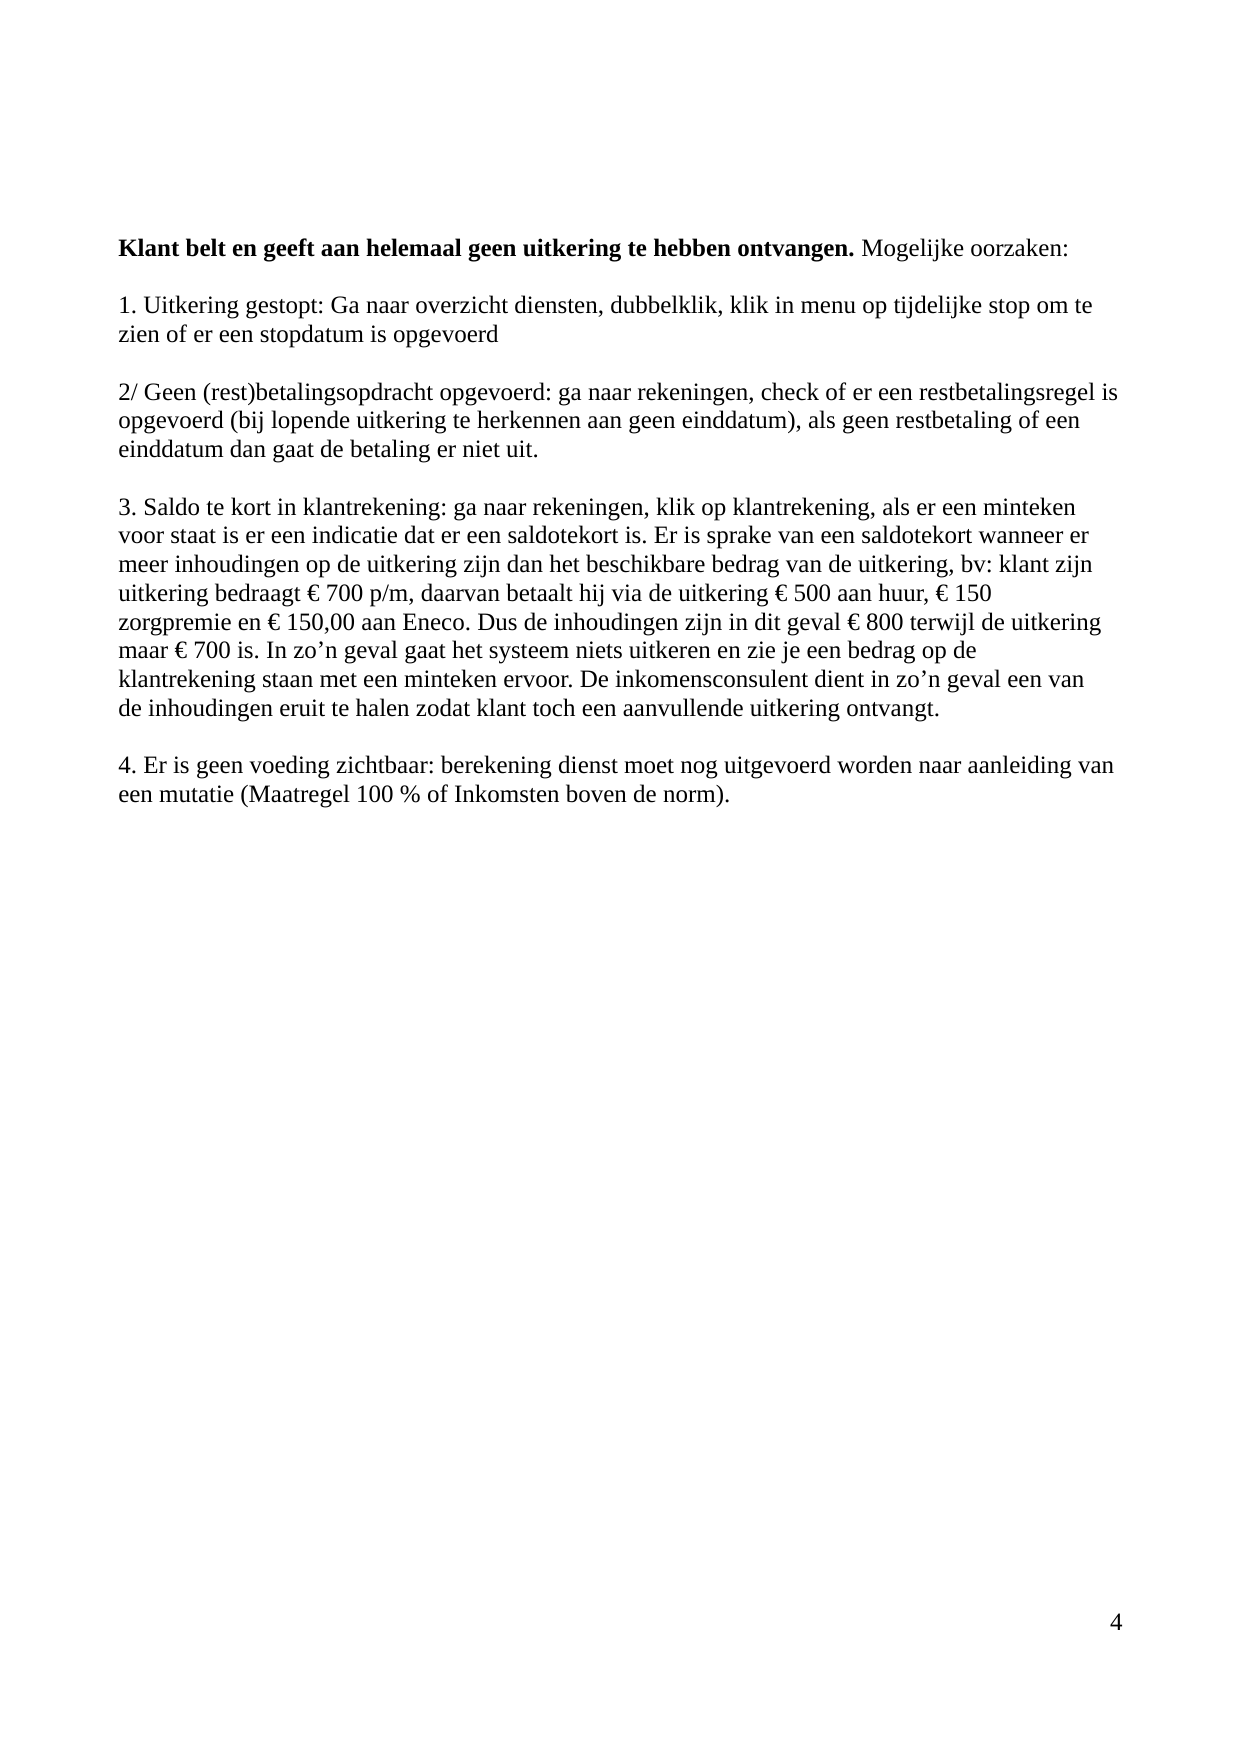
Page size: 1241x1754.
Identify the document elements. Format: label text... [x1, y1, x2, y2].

text 2/ Geen (rest)betalingsopdracht opgevoerd: ga naar rekeningen, check of er een restbetalingsregel is [118, 377, 1122, 406]
text opgevoerd (bij lopende uitkering te herkennen aan geen einddatum), als geen restbetaling of een [118, 406, 1122, 434]
text zorgpremie en € 150,00 aan Eneco. Dus de inhoudingen zijn in dit geval € 800 terwijl de uitkering [118, 607, 1122, 636]
text einddatum dan gaat de betaling er niet uit. [118, 434, 1122, 463]
text maar € 700 is. In zo’n geval gaat het systeem niets uitkeren en zie je een bedrag op de [118, 636, 1122, 664]
text klantrekening staan met een minteken ervoor. De inkomensconsulent dient in zo’n geval een van [118, 664, 1122, 693]
text de inhoudingen eruit te halen zodat klant toch een aanvullende uitkering ontvangt. [118, 693, 1122, 722]
text 3. Saldo te kort in klantrekening: ga naar rekeningen, klik op klantrekening, als er een minteken voor staat is er een indicatie dat er een saldotekort is. Er is sprake van een saldotekort wanneer er [118, 492, 1122, 549]
text 4. Er is geen voeding zichtbaar: berekening dienst moet nog uitgevoerd worden naar aanleiding van een mutatie (Maatregel 100 % of Inkomsten boven de norm). [118, 751, 1122, 808]
text uitkering bedraagt € 700 p/m, daarvan betaalt hij via de uitkering € 500 aan huur, € 150 [118, 578, 1122, 607]
text 1. Uitkering gestopt: Ga naar overzicht diensten, dubbelklik, klik in menu op tijdelijke stop om te zien of er een stopdatum is opgevoerd [118, 291, 1122, 348]
text Klant belt en geeft aan helemaal geen uitkering te hebben ontvangen. Mogelijke oorzaken: [118, 233, 1122, 262]
text meer inhoudingen op de uitkering zijn dan het beschikbare bedrag van de uitkering, bv: klant zijn [118, 549, 1122, 578]
